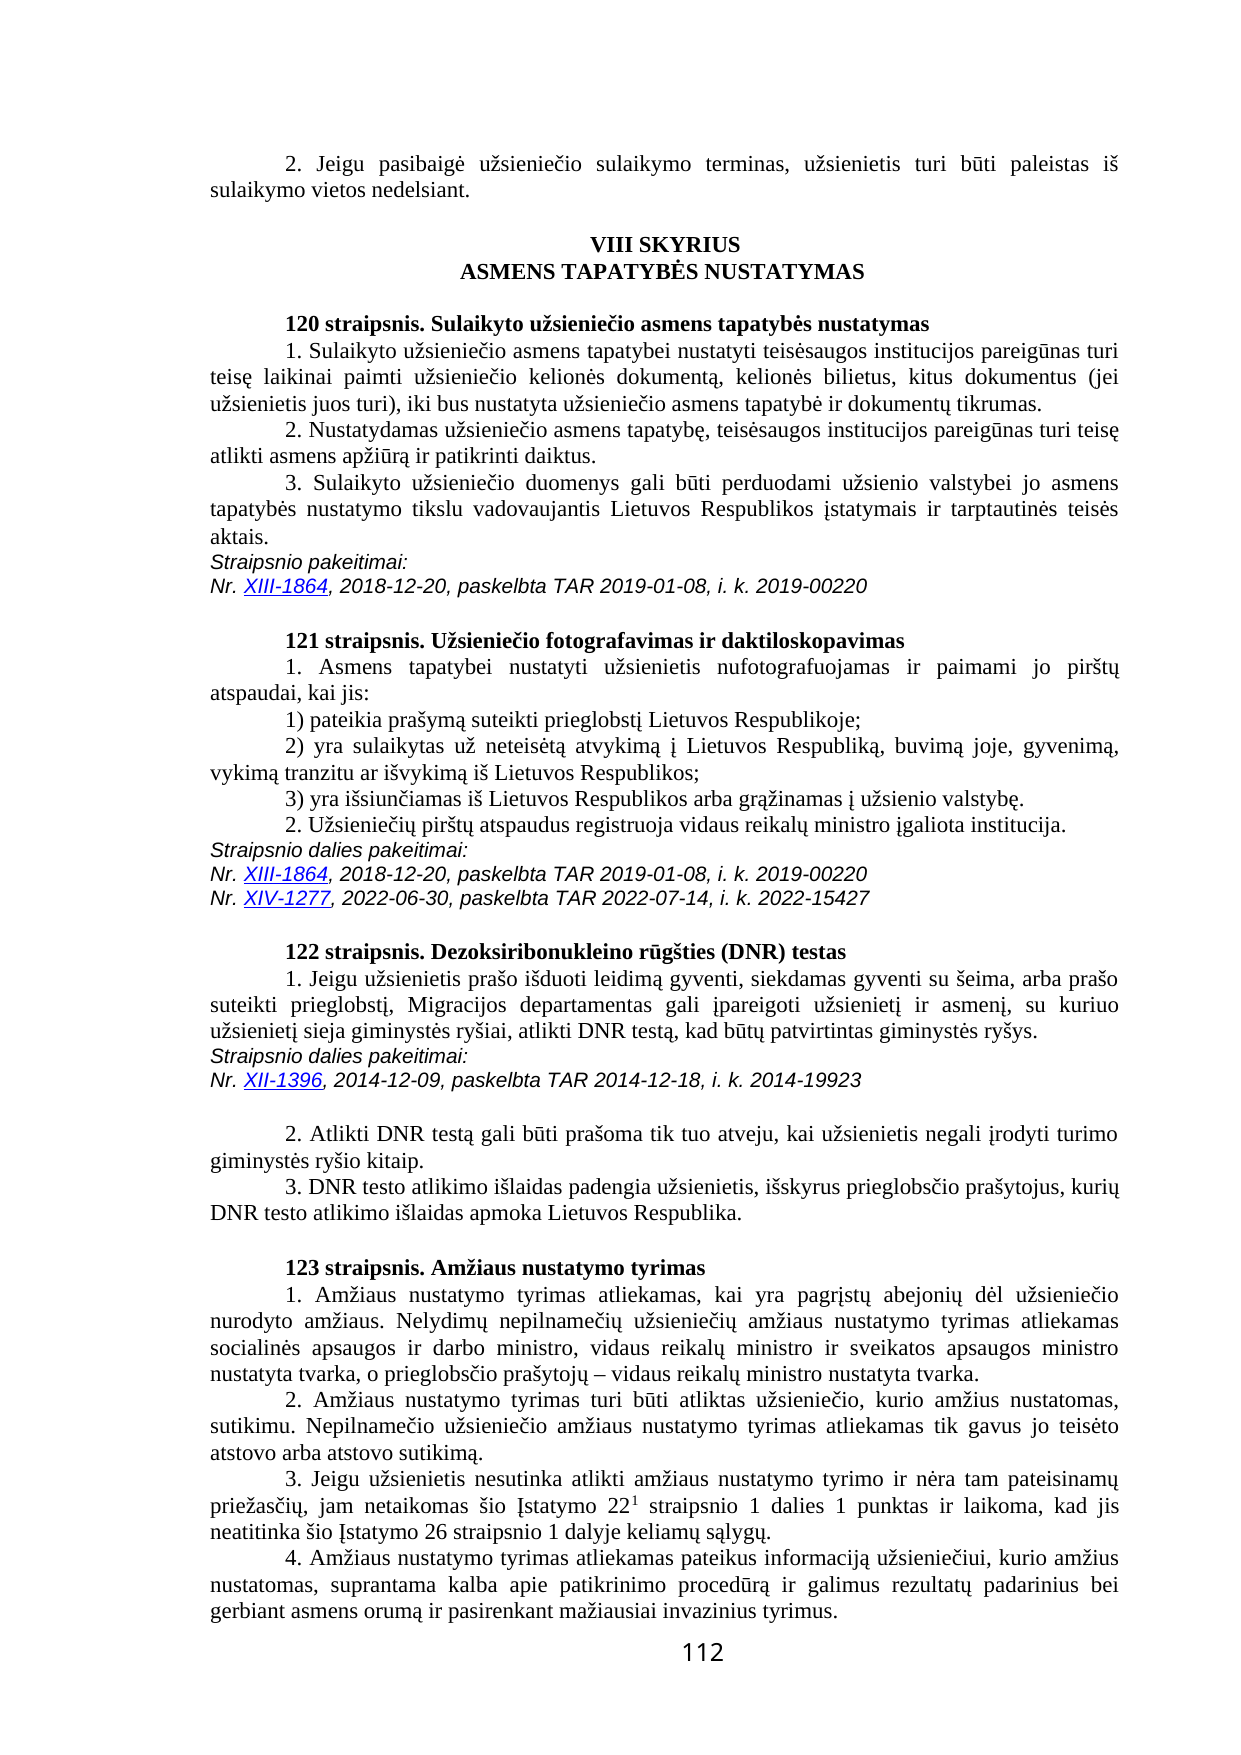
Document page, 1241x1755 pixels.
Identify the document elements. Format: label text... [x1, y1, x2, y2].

subtitle 122 straipsnis. Dezoksiribonukleino rūgšties (DNR) testas [210, 938, 1120, 964]
text 4. Amžiaus nustatymo tyrimas atliekamas pateikus informaciją užsieniečiui, kurio amžius nustatomas, suprantama kalba apie patikrinimo procedūrą ir galimus rezultatų padarinius bei gerbiant asmens orumą ir pasirenkant mažiausiai invazinius tyrimus. [210, 1544, 1120, 1623]
text Nr. XII-1396, 2014-12-09, paskelbta TAR 2014-12-18, i. k. 2014-19923 [210, 1068, 1120, 1092]
text ASMENS TAPATYBĖS NUSTATYMAS [210, 258, 1120, 284]
text 1. Amžiaus nustatymo tyrimas atliekamas, kai yra pagrįstų abejonių dėl užsieniečio nurodyto amžiaus. Nelydimų nepilnamečių užsieniečių amžiaus nustatymo tyrimas atliekamas socialinės apsaugos ir darbo ministro, vidaus reikalų ministro ir sveikatos apsaugos ministro nustatyta tvarka, o prieglobsčio prašytojų – vidaus reikalų ministro nustatyta tvarka. [210, 1281, 1120, 1386]
text 1. Sulaikyto užsieniečio asmens tapatybei nustatyti teisėsaugos institucijos pareigūnas turi teisę laikinai paimti užsieniečio kelionės dokumentą, kelionės bilietus, kitus dokumentus (jei užsienietis juos turi), iki bus nustatyta užsieniečio asmens tapatybė ir dokumentų tikrumas. [210, 337, 1120, 416]
text 123 straipsnis. Amžiaus nustatymo tyrimas [210, 1254, 1120, 1281]
text Nr. XIV-1277, 2022-06-30, paskelbta TAR 2022-07-14, i. k. 2022-15427 [210, 886, 1120, 909]
text 2. Nustatydamas užsieniečio asmens tapatybę, teisėsaugos institucijos pareigūnas turi teisę atlikti asmens apžiūrą ir patikrinti daiktus. [210, 416, 1120, 469]
text 121 straipsnis. Užsieniečio fotografavimas ir daktiloskopavimas [210, 627, 1120, 653]
text 1. Asmens tapatybei nustatyti užsienietis nufotografuojamas ir paimami jo pirštų atspaudai, kai jis: [210, 653, 1120, 706]
text 3. DNR testo atlikimo išlaidas padengia užsienietis, išskyrus prieglobsčio prašytojus, kurių DNR testo atlikimo išlaidas apmoka Lietuvos Respublika. [210, 1173, 1120, 1226]
text Nr. XIII-1864, 2018-12-20, paskelbta TAR 2019-01-08, i. k. 2019-00220 [210, 574, 1120, 598]
text 1) pateikia prašymą suteikti prieglobstį Lietuvos Respublikoje; [210, 706, 1120, 732]
text 2. Amžiaus nustatymo tyrimas turi būti atliktas užsieniečio, kurio amžius nustatomas, sutikimu. Nepilnamečio užsieniečio amžiaus nustatymo tyrimas atliekamas tik gavus jo teisėto atstovo arba atstovo sutikimą. [210, 1386, 1120, 1465]
text VIII SKYRIUS [210, 231, 1120, 258]
text 2) yra sulaikytas už neteisėtą atvykimą į Lietuvos Respubliką, buvimą joje, gyvenimą, vykimą tranzitu ar išvykimą iš Lietuvos Respublikos; [210, 732, 1120, 785]
text 2. Jeigu pasibaigė užsieniečio sulaikymo terminas, užsienietis turi būti paleistas iš sulaikymo vietos nedelsiant. [210, 150, 1120, 203]
text Straipsnio dalies pakeitimai: [210, 1044, 1120, 1068]
text 1. Jeigu užsienietis prašo išduoti leidimą gyventi, siekdamas gyventi su šeima, arba prašo suteikti prieglobstį, Migracijos departamentas gali įpareigoti užsienietį ir asmenį, su kuriuo užsienietį sieja giminystės ryšiai, atlikti DNR testą, kad būtų patvirtintas giminystės ryšys. [210, 964, 1120, 1044]
text 2. Atlikti DNR testą gali būti prašoma tik tuo atveju, kai užsienietis negali įrodyti turimo giminystės ryšio kitaip. [210, 1120, 1120, 1173]
text Straipsnio pakeitimai: [210, 550, 1120, 574]
text 3. Sulaikyto užsieniečio duomenys gali būti perduodami užsienio valstybei jo asmens tapatybės nustatymo tikslu vadovaujantis Lietuvos Respublikos įstatymais ir tarptautinės teisės aktais. [210, 469, 1120, 550]
text Straipsnio dalies pakeitimai: [210, 838, 1120, 862]
text 2. Užsieniečių pirštų atspaudus registruoja vidaus reikalų ministro įgaliota institucija. [210, 811, 1120, 838]
text 3. Jeigu užsienietis nesutinka atlikti amžiaus nustatymo tyrimo ir nėra tam pateisinamų priežasčių, jam netaikomas šio Įstatymo 221 straipsnio 1 dalies 1 punktas ir laikoma, kad jis neatitinka šio Įstatymo 26 straipsnio 1 dalyje keliamų sąlygų. [210, 1465, 1120, 1544]
text 120 straipsnis. Sulaikyto užsieniečio asmens tapatybės nustatymas [210, 311, 1120, 337]
text 3) yra išsiunčiamas iš Lietuvos Respublikos arba grąžinamas į užsienio valstybę. [210, 785, 1120, 811]
text Nr. XIII-1864, 2018-12-20, paskelbta TAR 2019-01-08, i. k. 2019-00220 [210, 862, 1120, 886]
